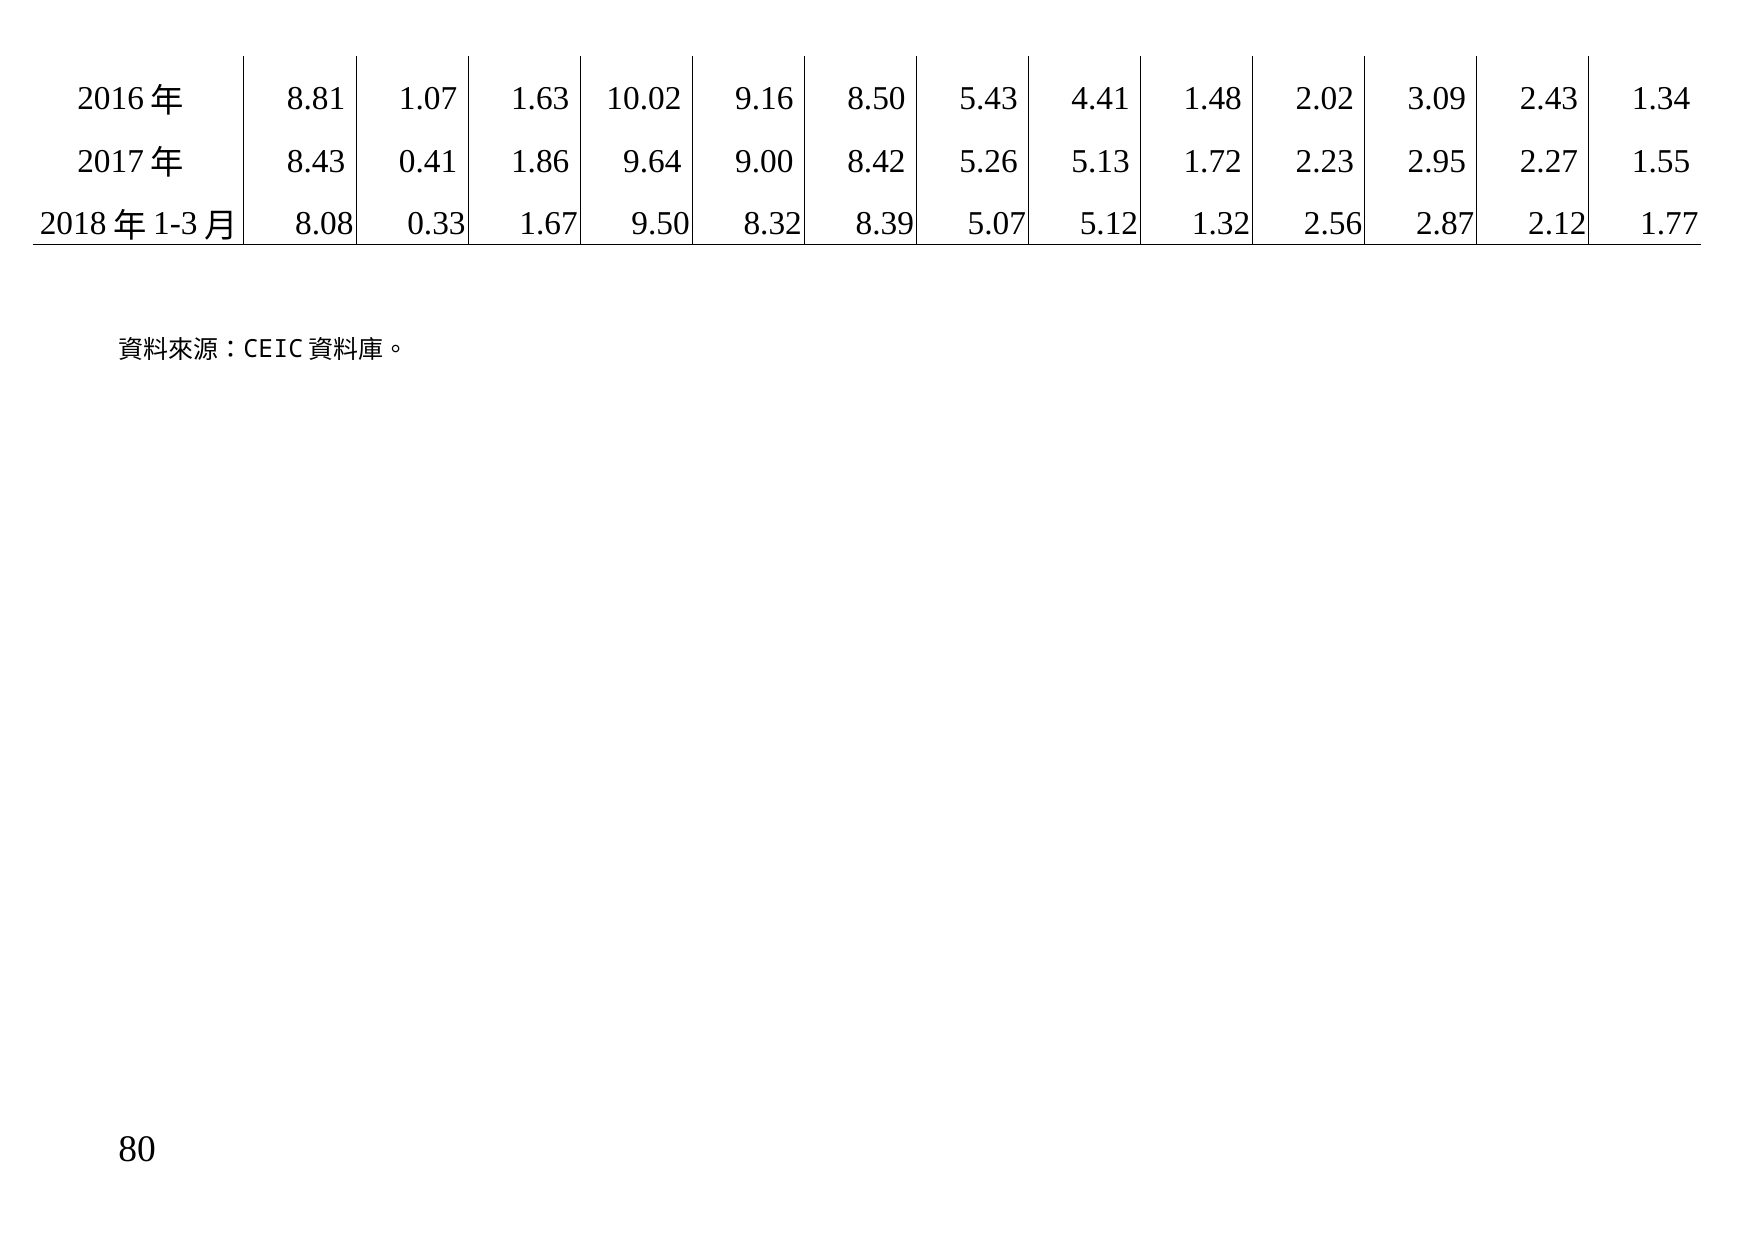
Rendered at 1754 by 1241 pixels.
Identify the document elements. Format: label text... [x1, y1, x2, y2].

table_cell 2.95 [1365, 119, 1476, 181]
table_cell 2.27 [1477, 119, 1588, 181]
table_cell 9.00 [693, 119, 804, 181]
table_cell 5.12 [1029, 181, 1140, 243]
table_cell 2.02 [1253, 56, 1364, 118]
table_cell 9.16 [693, 56, 804, 118]
table_cell 4.41 [1029, 56, 1140, 118]
table_cell 1.07 [357, 56, 468, 118]
table_cell 5.13 [1029, 119, 1140, 181]
table_cell 2.56 [1253, 181, 1364, 243]
table_cell 8.50 [805, 56, 916, 118]
table_cell 5.43 [917, 56, 1028, 118]
table_cell 8.42 [805, 119, 916, 181]
table_cell 1.72 [1141, 119, 1252, 181]
table_cell 10.02 [581, 56, 692, 118]
table_cell 2.87 [1365, 181, 1476, 243]
table_cell 0.41 [357, 119, 468, 181]
table_cell 9.50 [581, 181, 692, 243]
table_cell 8.81 [244, 56, 356, 118]
table_cell 2016年 [33, 56, 243, 118]
table_cell 0.33 [357, 181, 468, 243]
table_cell 2018年1-3月 [33, 181, 243, 243]
table_cell 1.34 [1589, 56, 1701, 118]
table_cell 1.77 [1589, 181, 1701, 243]
table_cell 1.32 [1141, 181, 1252, 243]
text 資料來源：CEIC資料庫。 [118, 306, 1636, 368]
table_cell 8.43 [244, 119, 356, 181]
table_cell 9.64 [581, 119, 692, 181]
table_cell 1.63 [469, 56, 580, 118]
table_cell 1.67 [469, 181, 580, 243]
table_cell 1.48 [1141, 56, 1252, 118]
table_cell 5.07 [917, 181, 1028, 243]
table_cell 1.86 [469, 119, 580, 181]
table_cell 1.55 [1589, 119, 1701, 181]
table_cell 8.32 [693, 181, 804, 243]
table_cell 2.12 [1477, 181, 1588, 243]
table_cell 8.08 [244, 181, 356, 243]
table_cell 2.23 [1253, 119, 1364, 181]
table_cell 3.09 [1365, 56, 1476, 118]
table_cell 5.26 [917, 119, 1028, 181]
table_cell 2.43 [1477, 56, 1588, 118]
table_cell 2017年 [33, 119, 243, 181]
table_cell 8.39 [805, 181, 916, 243]
